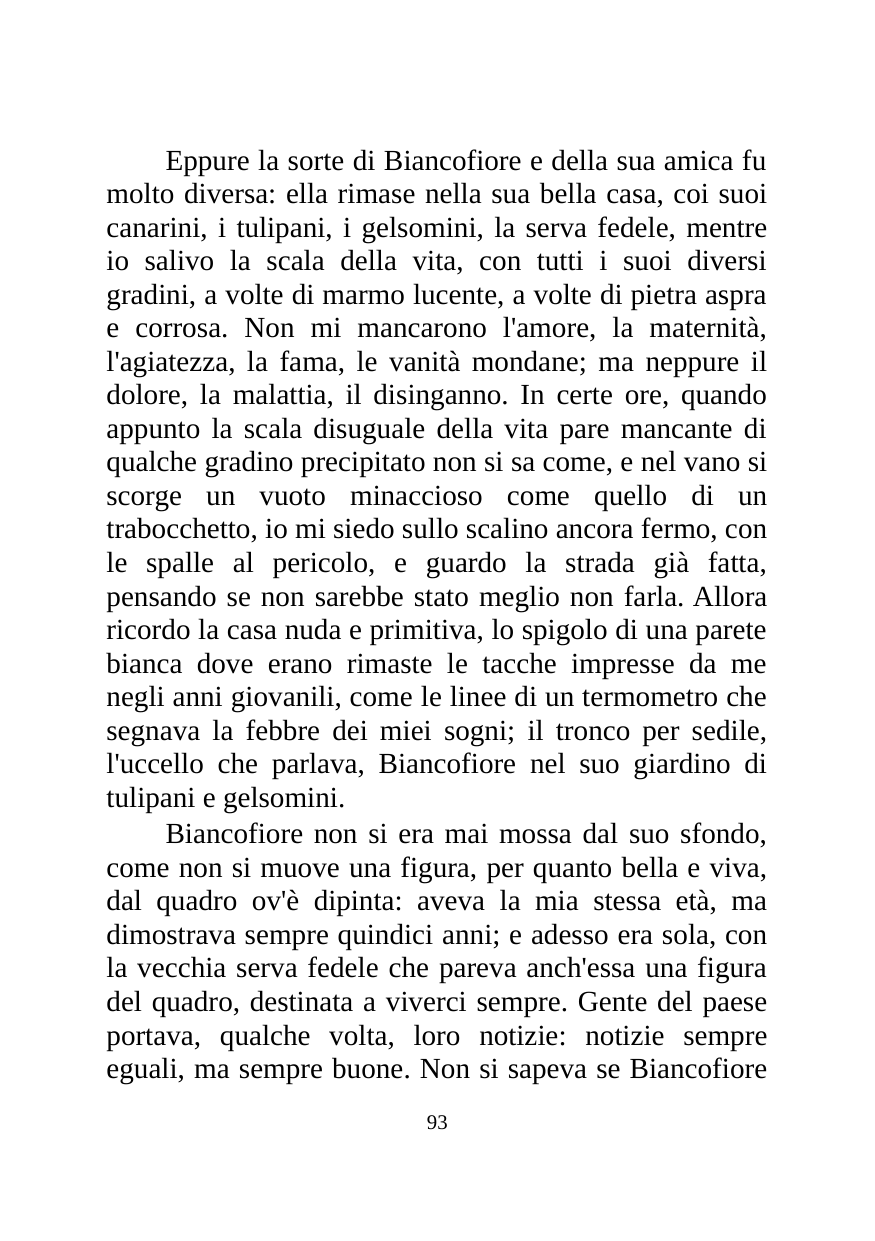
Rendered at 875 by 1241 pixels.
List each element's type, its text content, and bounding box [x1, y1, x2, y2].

text Biancofiore non si era mai mossa dal suo sfondo, come non si muove una figura, per quanto bella e viva, dal quadro ov'è dipinta: aveva la mia stessa età, ma dimostrava sempre quindici anni; e adesso era sola, con la vecchia serva fedele che pareva anch'essa una figura del quadro, destinata a viverci sempre. Gente del paese portava, qualche volta, loro notizie: notizie sempre eguali, ma sempre buone. Non si sapeva se Biancofiore [106, 816, 768, 1085]
text Eppure la sorte di Biancofiore e della sua amica fu molto diversa: ella rimase nella sua bella casa, coi suoi canarini, i tulipani, i gelsomini, la serva fedele, mentre io salivo la scala della vita, con tutti i suoi diversi gradini, a volte di marmo lucente, a volte di pietra aspra e corrosa. Non mi mancarono l'amore, la maternità, l'agiatezza, la fama, le vanità mondane; ma neppure il dolore, la malattia, il disinganno. In certe ore, quando appunto la scala disuguale della vita pare mancante di qualche gradino precipitato non si sa come, e nel vano si scorge un vuoto minaccioso come quello di un trabocchetto, io mi siedo sullo scalino ancora fermo, con le spalle al pericolo, e guardo la strada già fatta, pensando se non sarebbe stato meglio non farla. Allora ricordo la casa nuda e primitiva, lo spigolo di una parete bianca dove erano rimaste le tacche impresse da me negli anni giovanili, come le linee di un termometro che segnava la febbre dei miei sogni; il tronco per sedile, l'uccello che parlava, Biancofiore nel suo giardino di tulipani e gelsomini. [106, 143, 768, 813]
